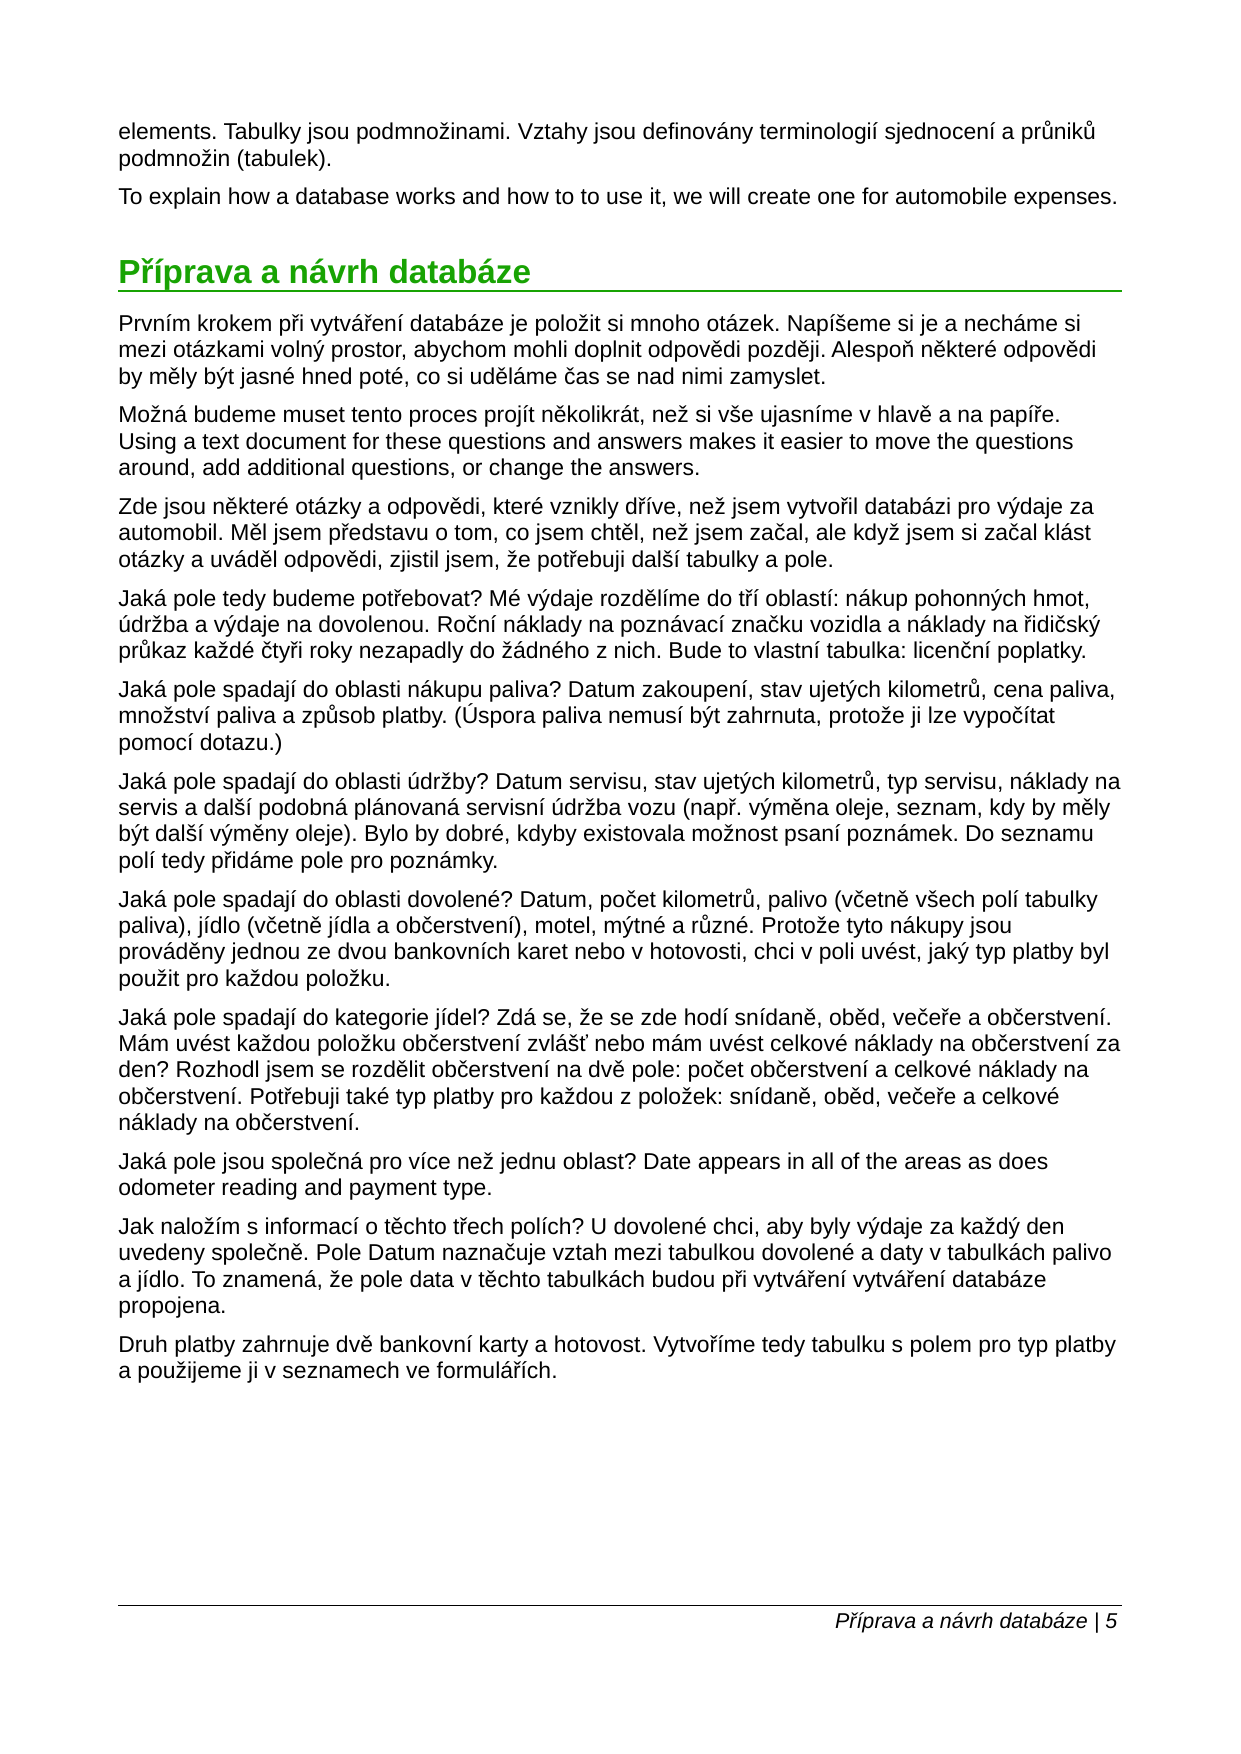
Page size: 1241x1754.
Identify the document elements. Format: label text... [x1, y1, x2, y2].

text Jaká pole spadají do kategorie jídel? Zdá se, že se zde hodí snídaně, oběd, večeře a občerstvení. Mám uvést každou položku občerstvení zvlášť nebo mám uvést celkové náklady na občerstvení za den? Rozhodl jsem se rozdělit občerstvení na dvě pole: počet občerstvení a celkové náklady na občerstvení. Potřebuji také typ platby pro každou z položek: snídaně, oběd, večeře a celkové náklady na občerstvení. [118, 1003, 1122, 1135]
text To explain how a database works and how to to use it, we will create one for automobile expenses. [118, 183, 1122, 210]
text Jaká pole jsou společná pro více než jednu oblast? Date appears in all of the areas as does odometer reading and payment type. [118, 1148, 1122, 1201]
text Jaká pole spadají do oblasti údržby? Datum servisu, stav ujetých kilometrů, typ servisu, náklady na servis a další podobná plánovaná servisní údržba vozu (např. výměna oleje, seznam, kdy by měly být další výměny oleje). Bylo by dobré, kdyby existovala možnost psaní poznámek. Do seznamu polí tedy přidáme pole pro poznámky. [118, 768, 1122, 873]
text Jaká pole spadají do oblasti dovolené? Datum, počet kilometrů, palivo (včetně všech polí tabulky paliva), jídlo (včetně jídla a občerstvení), motel, mýtné a různé. Protože tyto nákupy jsou prováděny jednou ze dvou bankovních karet nebo v hotovosti, chci v poli uvést, jaký typ platby byl použit pro každou položku. [118, 886, 1122, 991]
subtitle Příprava a návrh databáze [118, 252, 1122, 290]
text elements. Tabulky jsou podmnožinami. Vztahy jsou definovány terminologií sjednocení a průniků podmnožin (tabulek). [118, 118, 1122, 171]
text Prvním krokem při vytváření databáze je položit si mnoho otázek. Napíšeme si je a necháme si mezi otázkami volný prostor, abychom mohli doplnit odpovědi později. Alespoň některé odpovědi by měly být jasné hned poté, co si uděláme čas se nad nimi zamyslet. [118, 310, 1122, 389]
text Jaká pole tedy budeme potřebovat? Mé výdaje rozdělíme do tří oblastí: nákup pohonných hmot, údržba a výdaje na dovolenou. Roční náklady na poznávací značku vozidla a náklady na řidičský průkaz každé čtyři roky nezapadly do žádného z nich. Bude to vlastní tabulka: licenční poplatky. [118, 584, 1122, 664]
text Jaká pole spadají do oblasti nákupu paliva? Datum zakoupení, stav ujetých kilometrů, cena paliva, množství paliva a způsob platby. (Úspora paliva nemusí být zahrnuta, protože ji lze vypočítat pomocí dotazu.) [118, 676, 1122, 755]
text Zde jsou některé otázky a odpovědi, které vznikly dříve, než jsem vytvořil databázi pro výdaje za automobil. Měl jsem představu o tom, co jsem chtěl, než jsem začal, ale když jsem si začal klást otázky a uváděl odpovědi, zjistil jsem, že potřebuji další tabulky a pole. [118, 493, 1122, 572]
text Druh platby zahrnuje dvě bankovní karty a hotovost. Vytvoříme tedy tabulku s polem pro typ platby a použijeme ji v seznamech ve formulářích. [118, 1331, 1122, 1384]
text Možná budeme muset tento proces projít několikrát, než si vše ujasníme v hlavě a na papíře. Using a text document for these questions and answers makes it easier to move the questions around, add additional questions, or change the answers. [118, 401, 1122, 481]
text Jak naložím s informací o těchto třech polích? U dovolené chci, aby byly výdaje za každý den uvedeny společně. Pole Datum naznačuje vztah mezi tabulkou dovolené a daty v tabulkách palivo a jídlo. To znamená, že pole data v těchto tabulkách budou při vytváření vytváření databáze propojena. [118, 1213, 1122, 1318]
